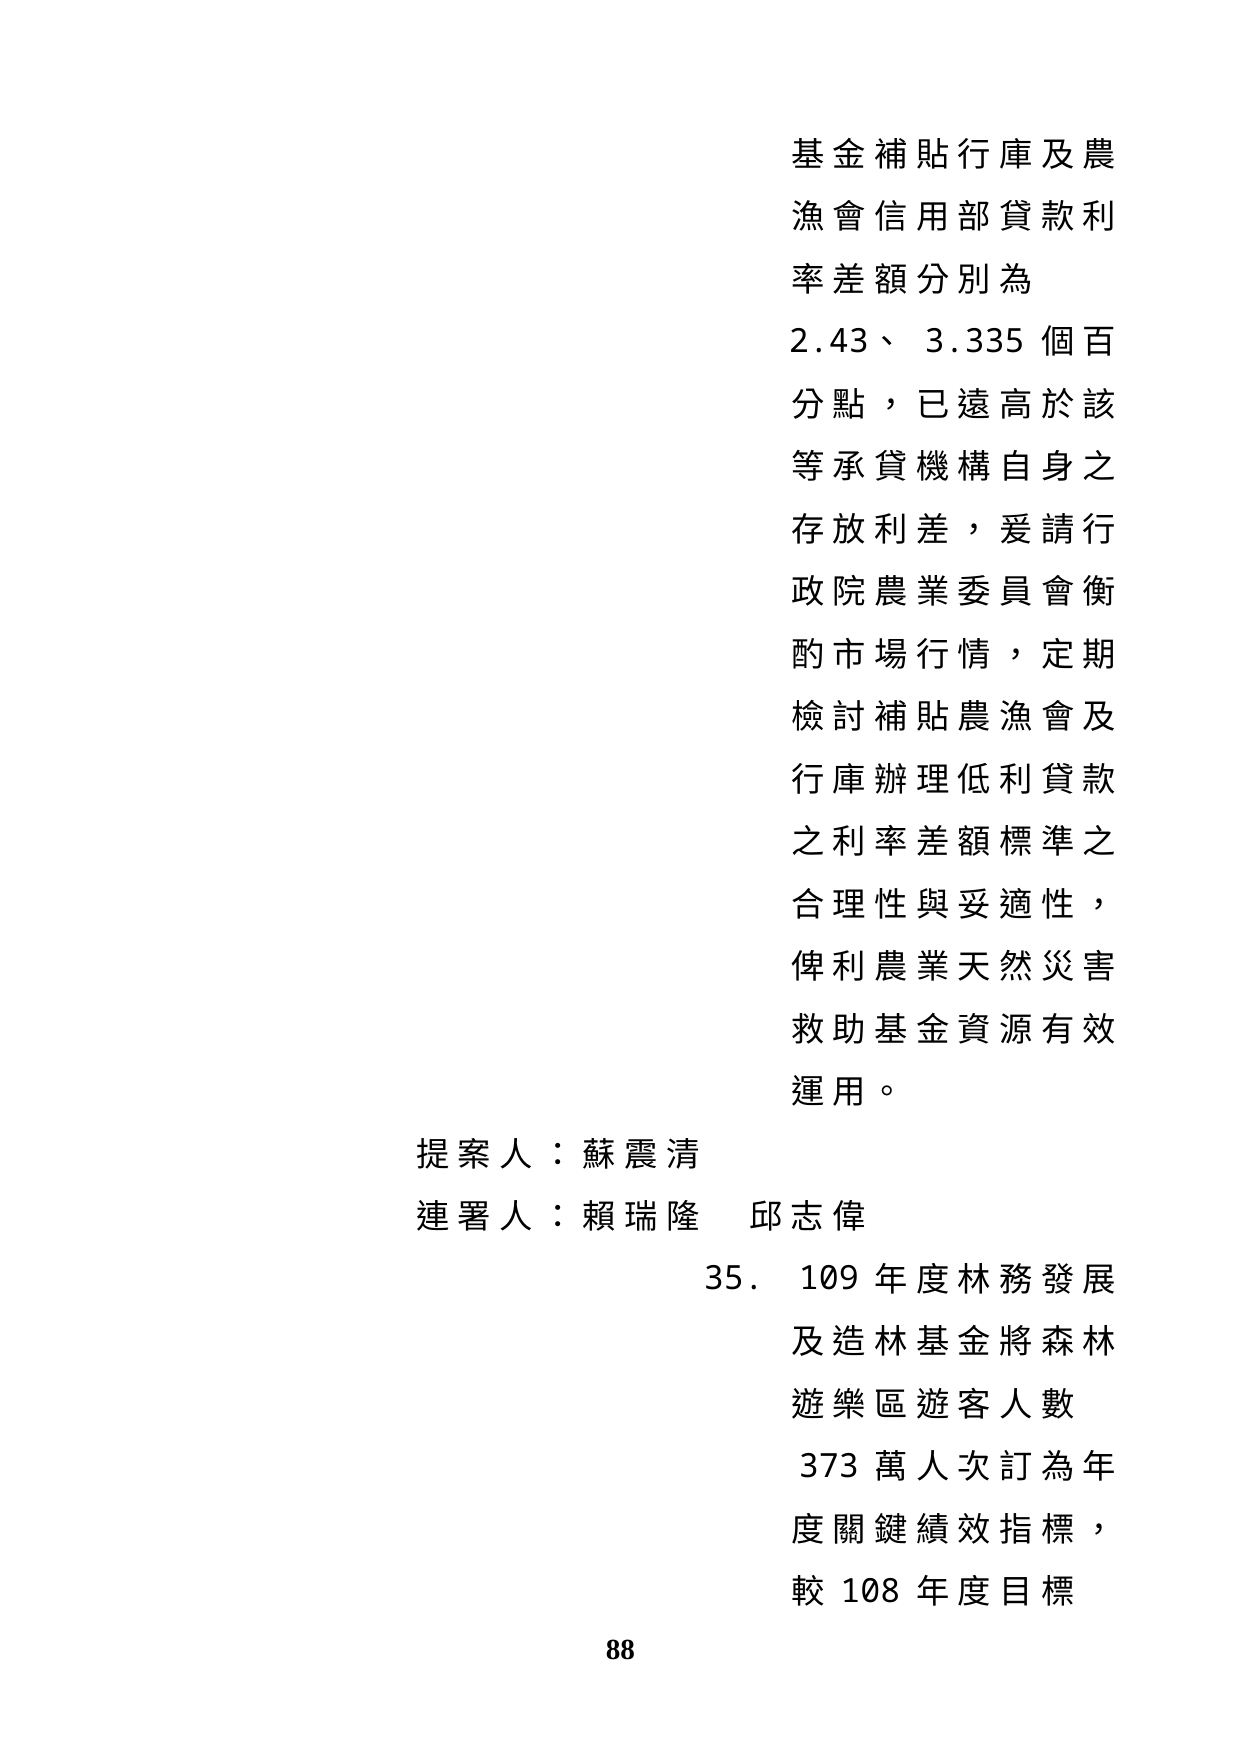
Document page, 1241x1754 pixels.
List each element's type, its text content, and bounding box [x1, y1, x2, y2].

text 提案人：蘇震清 [293, 1110, 1120, 1173]
list 基金補貼行庫及農漁會信用部貸款利率差額分別為2.43、3.335個百分點，已遠高於該等承貸機構自身之存放利差，爰請行政院農業委員會衡酌市場行情，定期檢討補貼農漁會及行庫辦理低利貸款之利率差額標準之合理性與妥適性，俾利農業天然災害救助基金資源有效運用。 [684, 110, 1120, 1110]
text 連署人：賴瑞隆 邱志偉 [293, 1173, 1120, 1235]
list 109年度林務發展及造林基金將森林遊樂區遊客人數373萬人次訂為年度關鍵績效指標，較108年度目標 [684, 1235, 1120, 1610]
